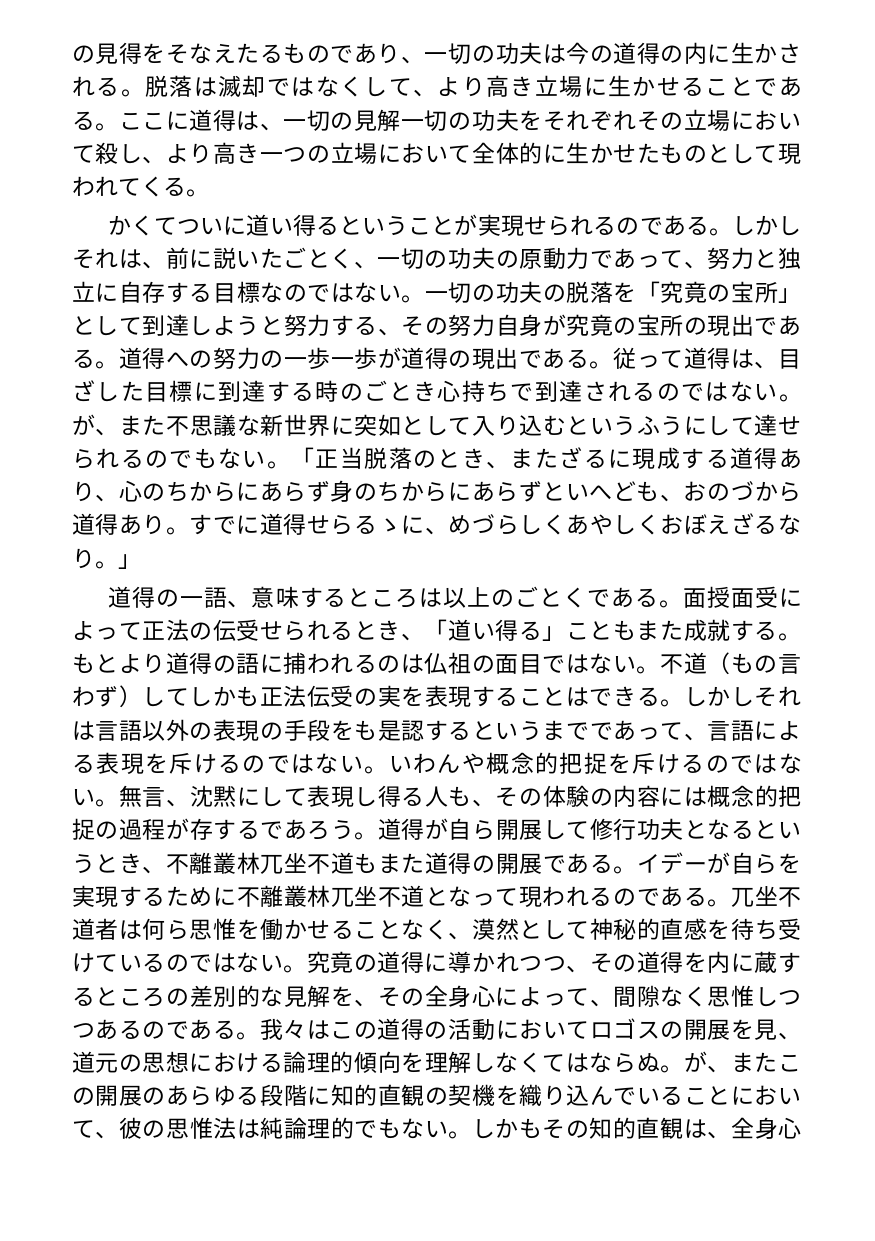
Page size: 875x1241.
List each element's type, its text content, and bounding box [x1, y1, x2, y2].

text かくてついに道い得るということが実現せられるのである。しかしそれは、前に説いたごとく、一切の功夫の原動力であって、努力と独立に自存する目標なのではない。一切の功夫の脱落を「究竟の宝所」として到達しようと努力する、その努力自身が究竟の宝所の現出である。道得への努力の一歩一歩が道得の現出である。従って道得は、目ざした目標に到達する時のごとき心持ちで到達されるのではない。が、また不思議な新世界に突如として入り込むというふうにして達せられるのでもない。「正当脱落のとき、またざるに現成する道得あり、心のちからにあらず身のちからにあらずといへども、おのづから道得あり。すでに道得せらるゝに、めづらしくあやしくおぼえざるなり。」 [72, 208, 802, 574]
text の見得をそなえたるものであり、一切の功夫は今の道得の内に生かされる。脱落は滅却ではなくして、より高き立場に生かせることである。ここに道得は、一切の見解一切の功夫をそれぞれその立場において殺し、より高き一つの立場において全体的に生かせたものとして現われてくる。 [72, 36, 802, 202]
text 道得の一語、意味するところは以上のごとくである。面授面受によって正法の伝受せられるとき、「道い得る」こともまた成就する。もとより道得の語に捕われるのは仏祖の面目ではない。不道（もの言わず）してしかも正法伝受の実を表現することはできる。しかしそれは言語以外の表現の手段をも是認するというまでであって、言語による表現を斥けるのではない。いわんや概念的把捉を斥けるのではない。無言、沈黙にして表現し得る人も、その体験の内容には概念的把捉の過程が存するであろう。道得が自ら開展して修行功夫となるというとき、不離叢林兀坐不道もまた道得の開展である。イデーが自らを実現するために不離叢林兀坐不道となって現われるのである。兀坐不道者は何ら思惟を働かせることなく、漠然として神秘的直感を待ち受けているのではない。究竟の道得に導かれつつ、その道得を内に蔵するところの差別的な見解を、その全身心によって、間隙なく思惟しつつあるのである。我々はこの道得の活動においてロゴスの開展を見、道元の思想における論理的傾向を理解しなくてはならぬ。が、またこの開展のあらゆる段階に知的直観の契機を織り込んでいることにおいて、彼の思惟法は純論理的でもない。しかもその知的直観は、全身心 [72, 579, 802, 1144]
